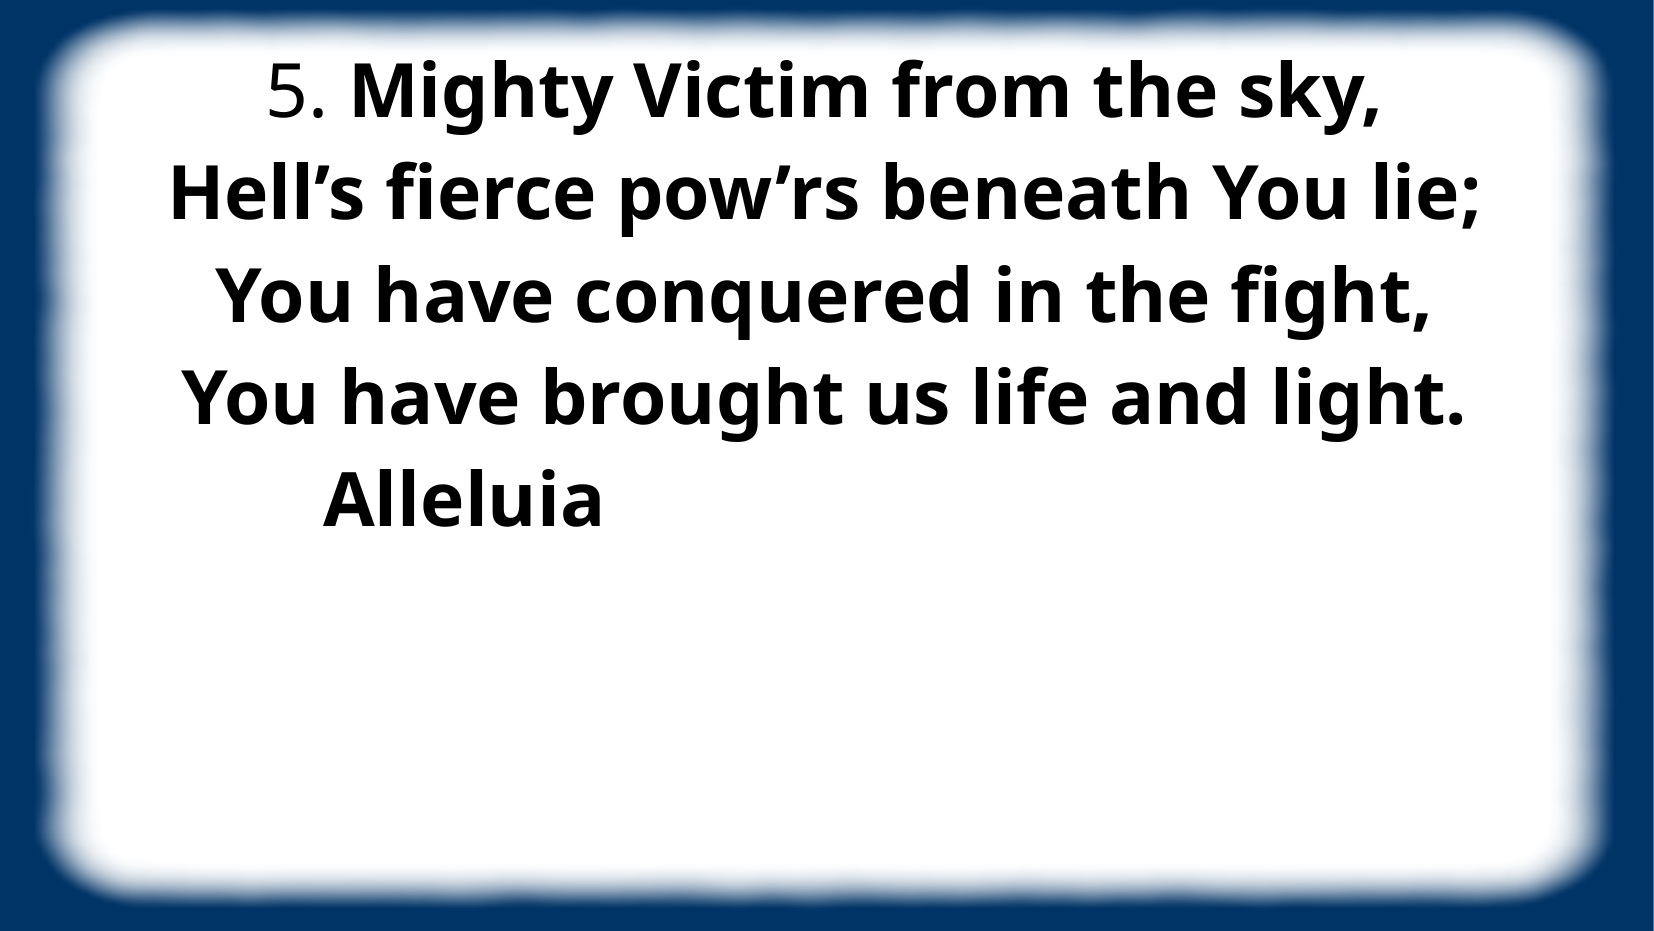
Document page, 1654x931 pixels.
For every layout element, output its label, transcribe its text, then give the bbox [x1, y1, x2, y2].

picture [0, 0, 1654, 931]
text_box 5. Mighty Victim from the sky, Hell’s fierce pow’rs beneath You lie; You have conquered in the fight, You have brought us life and light. Alleluia [75, 30, 1576, 544]
